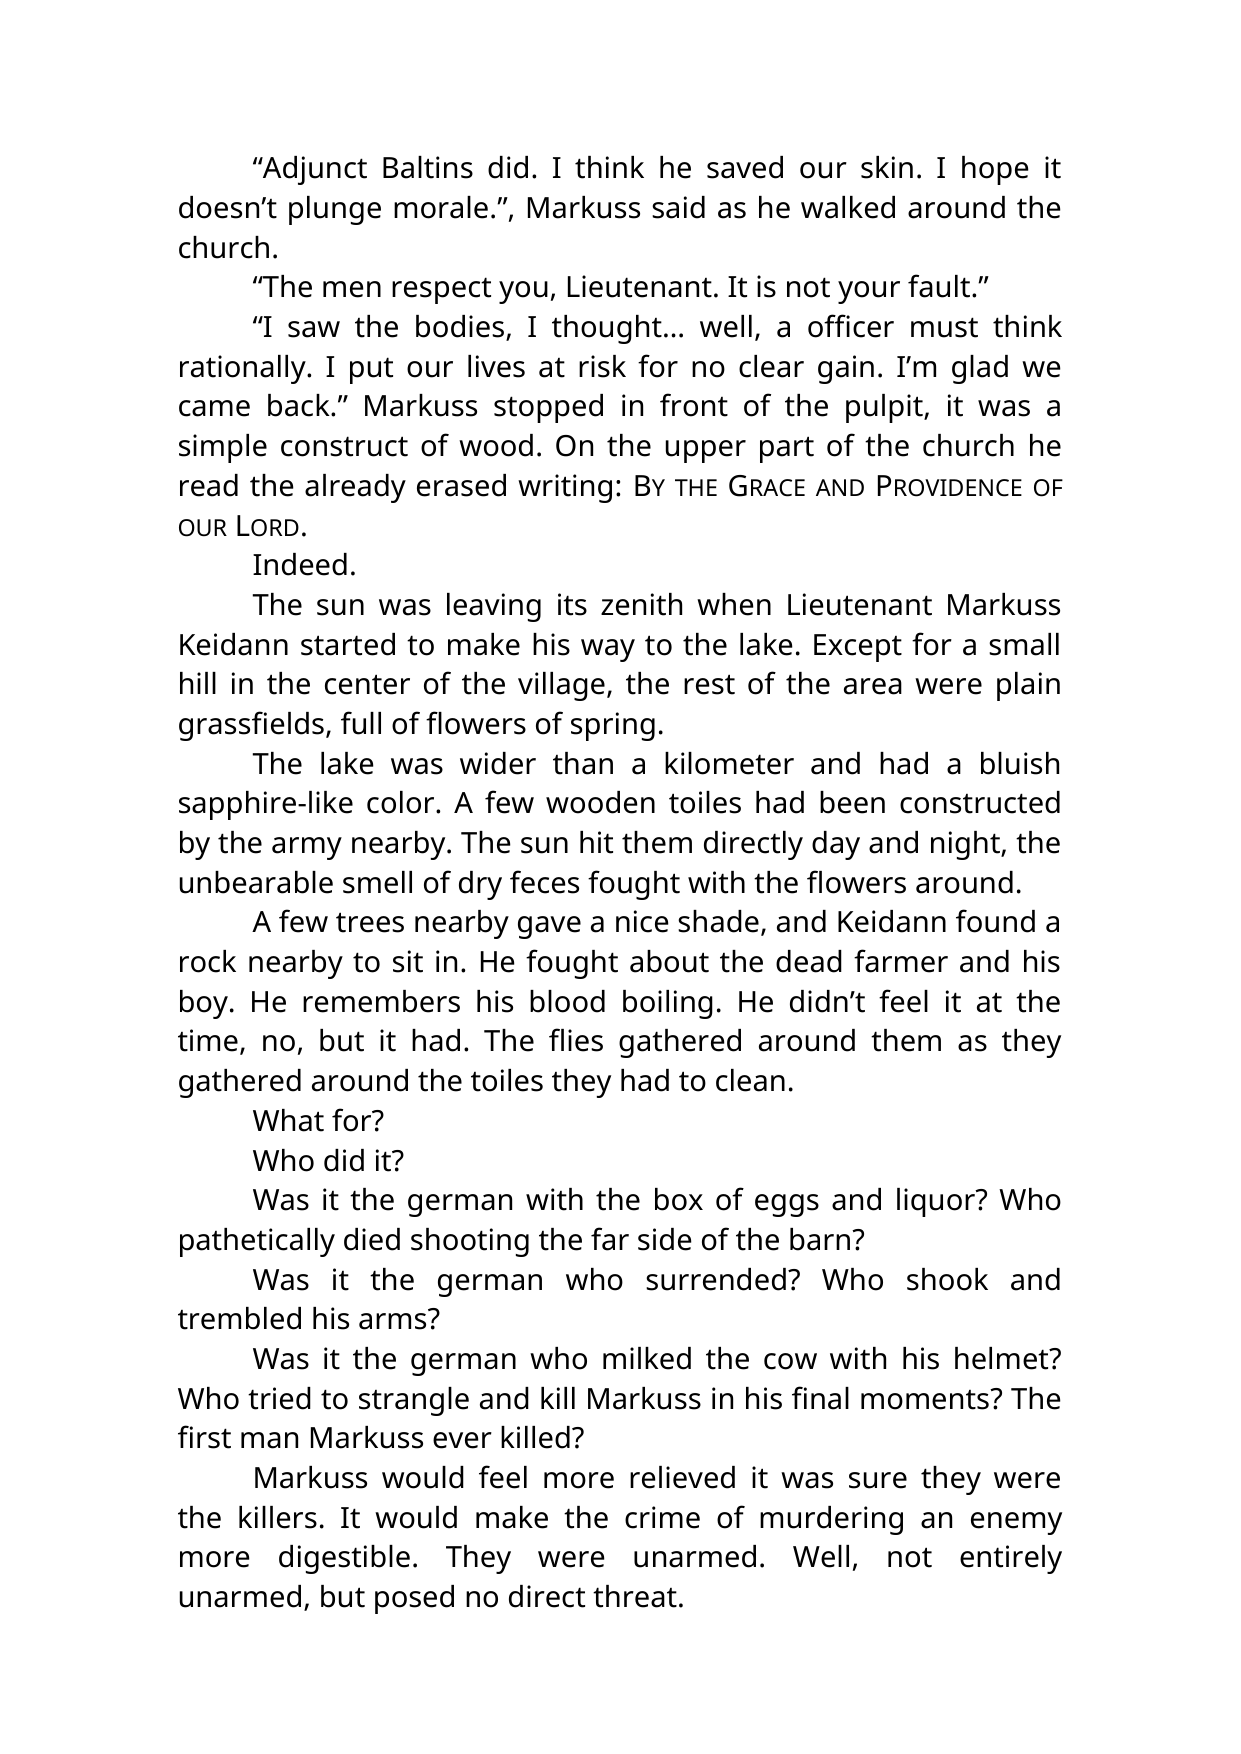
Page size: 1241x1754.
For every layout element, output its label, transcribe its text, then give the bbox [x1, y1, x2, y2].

text Was it the german who surrended? Who shook and trembled his arms? [177, 1259, 1063, 1338]
text Who did it? [177, 1140, 1063, 1179]
text “The men respect you, Lieutenant. It is not your fault.” [177, 267, 1063, 306]
text The lake was wider than a kilometer and had a bluish sapphire-like color. A few wooden toiles had been constructed by the army nearby. The sun hit them directly day and night, the unbearable smell of dry feces fought with the flowers around. [177, 743, 1063, 902]
text What for? [177, 1100, 1063, 1140]
text “I saw the bodies, I thought… well, a officer must think rationally. I put our lives at risk for no clear gain. I’m glad we came back.” Markuss stopped in front of the pulpit, it was a simple construct of wood. On the upper part of the church he read the already erased writing: By the Grace and Providence of our Lord. [177, 306, 1063, 544]
text Indeed. [177, 544, 1063, 584]
text A few trees nearby gave a nice shade, and Keidann found a rock nearby to sit in. He fought about the dead farmer and his boy. He remembers his blood boiling. He didn’t feel it at the time, no, but it had. The flies gathered around them as they gathered around the toiles they had to clean. [177, 902, 1063, 1100]
text “Adjunct Baltins did. I think he saved our skin. I hope it doesn’t plunge morale.”, Markuss said as he walked around the church. [177, 148, 1063, 267]
text Markuss would feel more relieved it was sure they were the killers. It would make the crime of murdering an enemy more digestible. They were unarmed. Well, not entirely unarmed, but posed no direct threat. [177, 1457, 1063, 1616]
text Was it the german who milked the cow with his helmet? Who tried to strangle and kill Markuss in his final moments? The first man Markuss ever killed? [177, 1338, 1063, 1457]
text The sun was leaving its zenith when Lieutenant Markuss Keidann started to make his way to the lake. Except for a small hill in the center of the village, the rest of the area were plain grassfields, full of flowers of spring. [177, 584, 1063, 743]
text Was it the german with the box of eggs and liquor? Who pathetically died shooting the far side of the barn? [177, 1179, 1063, 1259]
